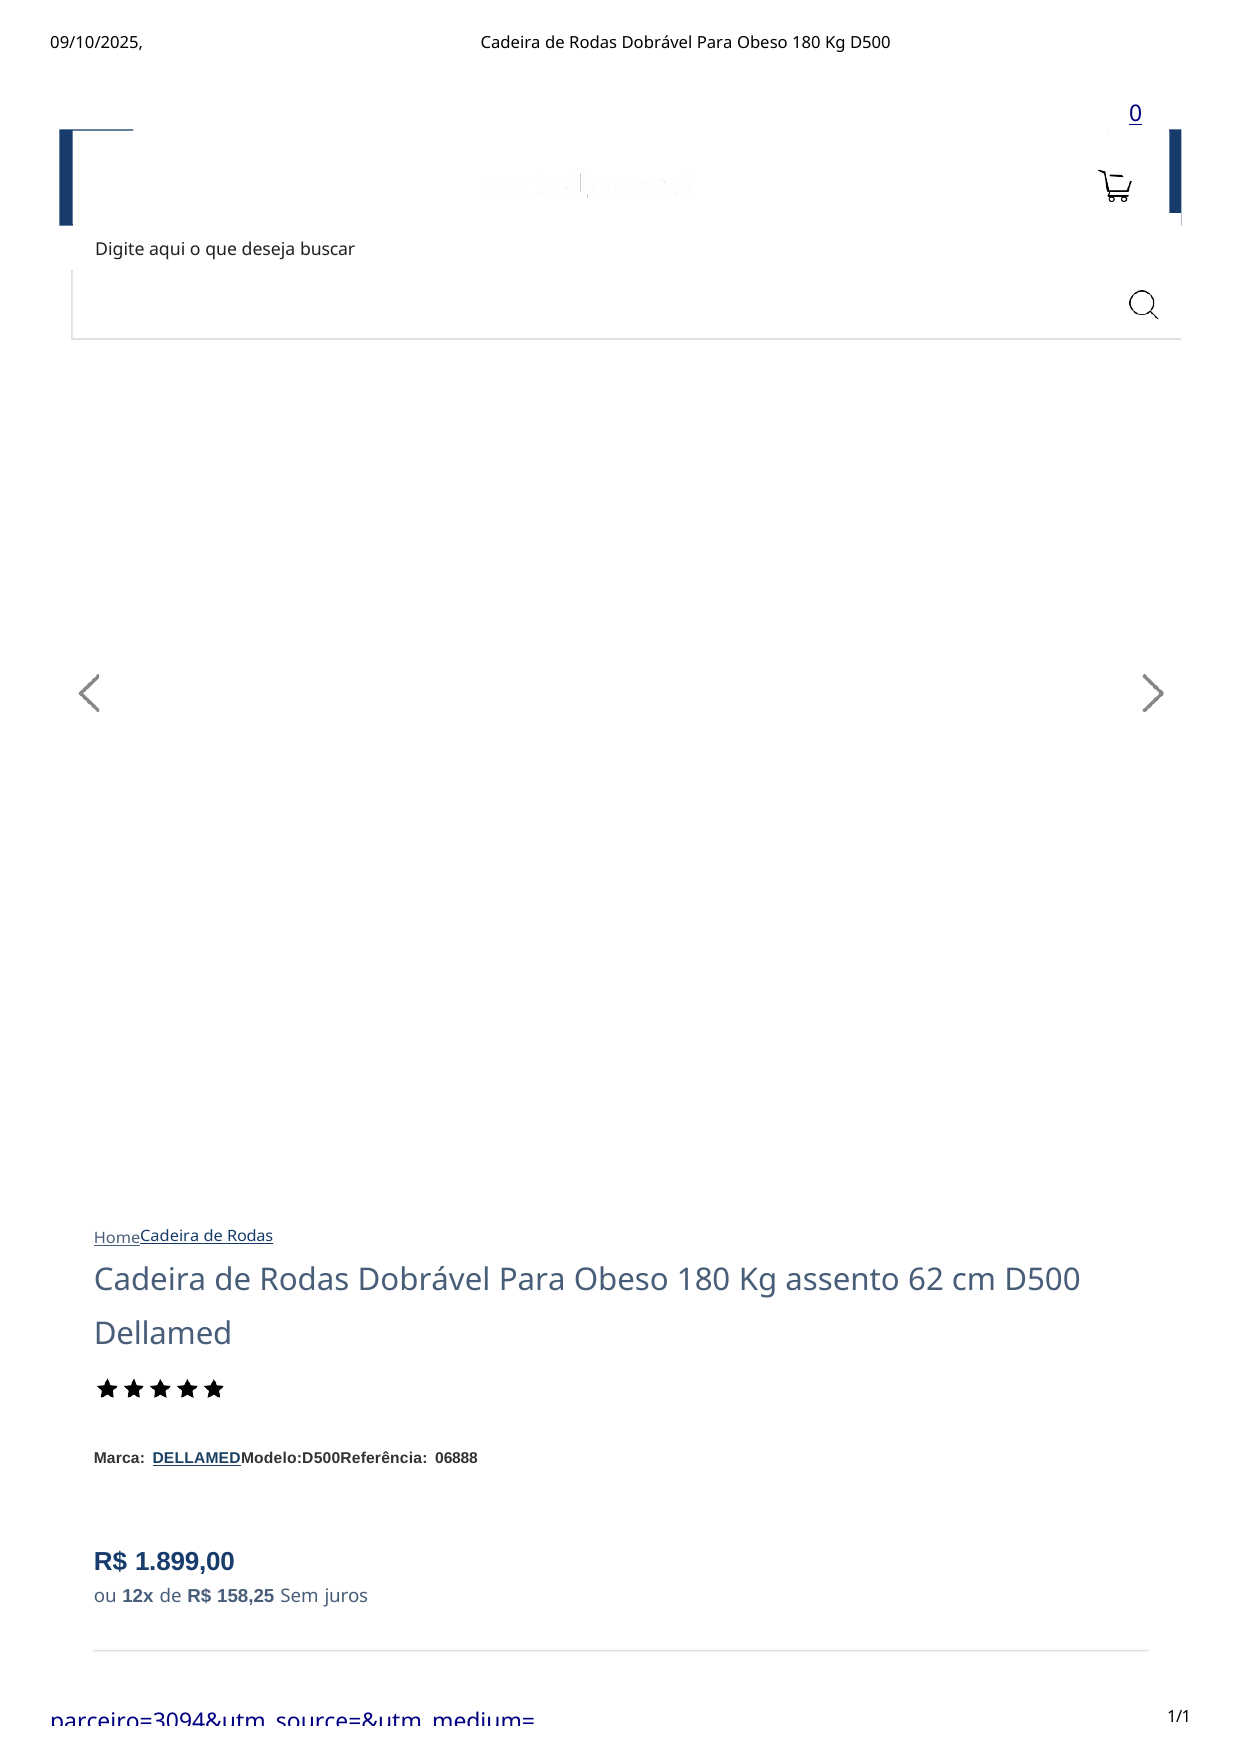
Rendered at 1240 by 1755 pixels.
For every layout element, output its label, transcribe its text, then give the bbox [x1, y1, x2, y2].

text Marca: DELLAMEDModelo:D500Referência: 06888 [93, 1449, 1195, 1467]
text ou 12x de R$ 158,25 Sem juros [93, 1582, 1195, 1608]
text Digite aqui o que deseja buscar [95, 237, 1181, 261]
text R$ 1.899,00 [93, 1546, 1195, 1576]
text 0 [1129, 97, 1169, 128]
text Cadeira de Rodas Dobrável Para Obeso 180 Kg assento 62 cm D500 Dellamed [93, 1257, 1178, 1354]
text HomeCadeira de Rodas [93, 1224, 1195, 1248]
